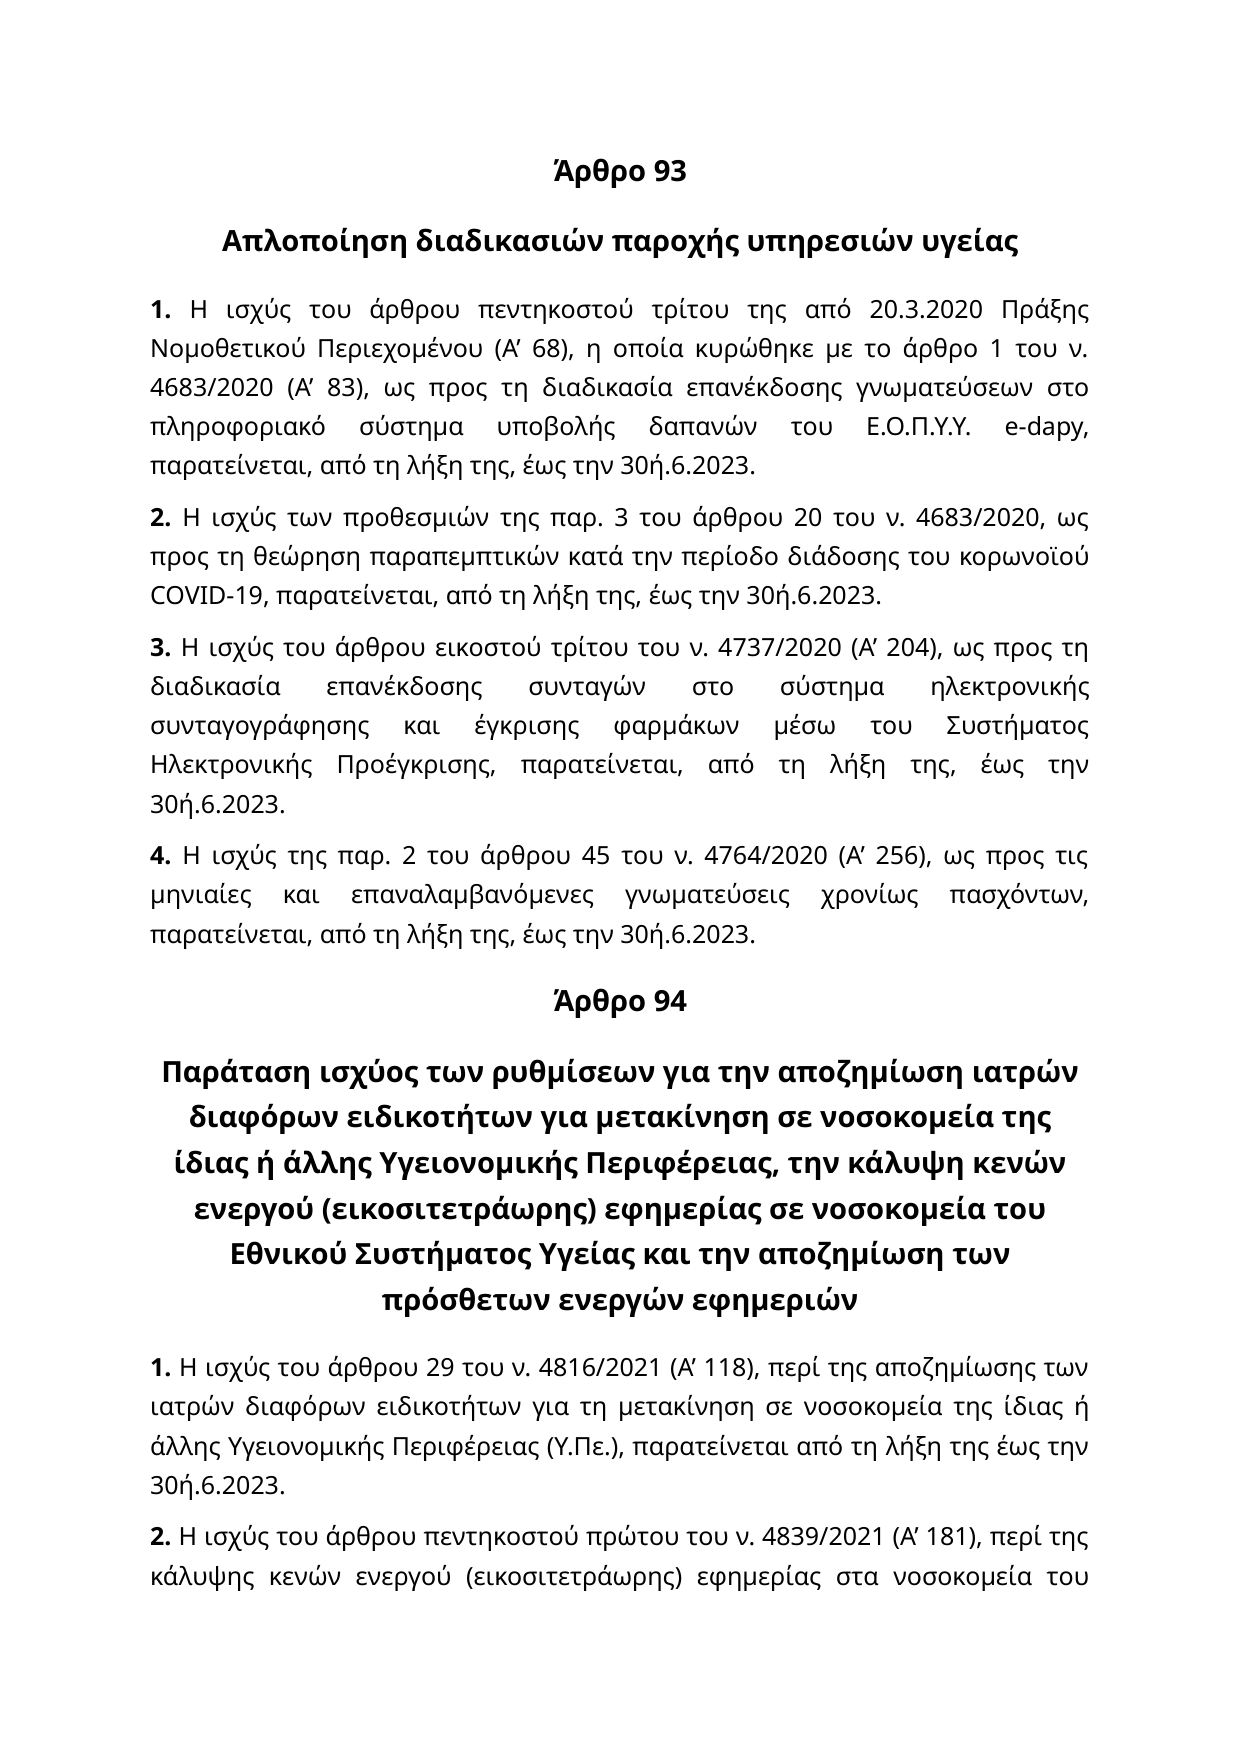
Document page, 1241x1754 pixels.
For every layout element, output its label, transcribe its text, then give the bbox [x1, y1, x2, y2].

text 4. Η ισχύς της παρ. 2 του άρθρου 45 του ν. 4764/2020 (Α’ 256), ως προς τις μηνιαίες και επαναλαμβανόμενες γνωματεύσεις χρονίως πασχόντων, παρατείνεται, από τη λήξη της, έως την 30ή.6.2023. [150, 838, 1090, 950]
text 1. Η ισχύς του άρθρου 29 του ν. 4816/2021 (Α’ 118), περί της αποζημίωσης των ιατρών διαφόρων ειδικοτήτων για τη μετακίνηση σε νοσοκομεία της ίδιας ή άλλης Υγειονομικής Περιφέρειας (Υ.Πε.), παρατείνεται από τη λήξη της έως την 30ή.6.2023. [150, 1350, 1090, 1501]
subtitle Απλοποίηση διαδικασιών παροχής υπηρεσιών υγείας [150, 221, 1090, 260]
subtitle Παράταση ισχύος των ρυθμίσεων για την αποζημίωση ιατρών διαφόρων ειδικοτήτων για μετακίνηση σε νοσοκομεία της ίδιας ή άλλης Υγειονομικής Περιφέρειας, την κάλυψη κενών ενεργού (εικοσιτετράωρης) εφημερίας σε νοσοκομεία του Εθνικού Συστήματος Υγείας και την αποζημίωση των πρόσθετων ενεργών εφημεριών [150, 1051, 1090, 1319]
text 1. Η ισχύς του άρθρου πεντηκοστού τρίτου της από 20.3.2020 Πράξης Νομοθετικού Περιεχομένου (Α’ 68), η οποία κυρώθηκε με το άρθρο 1 του ν. 4683/2020 (Α’ 83), ως προς τη διαδικασία επανέκδοσης γνωματεύσεων στο πληροφοριακό σύστημα υποβολής δαπανών του Ε.Ο.Π.Υ.Υ. e-dapy, παρατείνεται, από τη λήξη της, έως την 30ή.6.2023. [150, 291, 1090, 482]
subtitle Άρθρο 93 [150, 150, 1090, 190]
text 3. Η ισχύς του άρθρου εικοστού τρίτου του ν. 4737/2020 (Α’ 204), ως προς τη διαδικασία επανέκδοσης συνταγών στο σύστημα ηλεκτρονικής συνταγογράφησης και έγκρισης φαρμάκων μέσω του Συστήματος Ηλεκτρονικής Προέγκρισης, παρατείνεται, από τη λήξη της, έως την 30ή.6.2023. [150, 629, 1090, 820]
text 2. Η ισχύς των προθεσμιών της παρ. 3 του άρθρου 20 του ν. 4683/2020, ως προς τη θεώρηση παραπεμπτικών κατά την περίοδο διάδοσης του κορωνοϊού COVID-19, παρατείνεται, από τη λήξη της, έως την 30ή.6.2023. [150, 499, 1090, 612]
text 2. Η ισχύς του άρθρου πεντηκοστού πρώτου του ν. 4839/2021 (Α’ 181), περί της κάλυψης κενών ενεργού (εικοσιτετράωρης) εφημερίας στα νοσοκομεία του [150, 1519, 1090, 1592]
subtitle Άρθρο 94 [150, 980, 1090, 1020]
